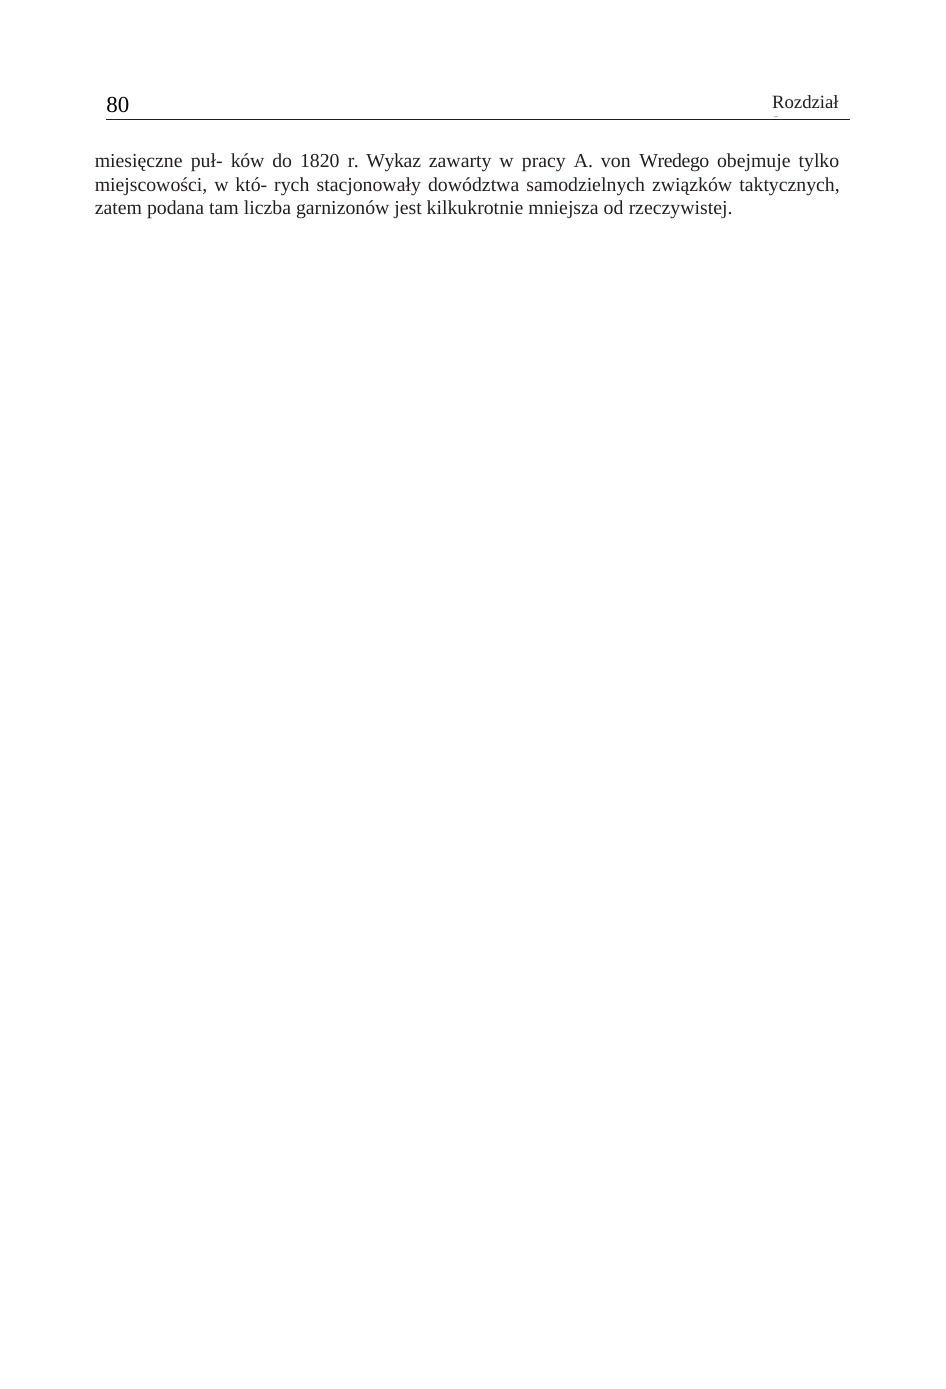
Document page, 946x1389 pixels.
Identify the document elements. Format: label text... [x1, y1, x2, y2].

text miesięczne puł- ków do 1820 r. Wykaz zawarty w pracy A. von Wredego obejmuje tylko miejscowości, w któ- rych stacjonowały dowództwa samodzielnych związków taktycznych, zatem podana tam liczba garnizonów jest kilkukrotnie mniejsza od rzeczywistej. [94, 148, 840, 219]
